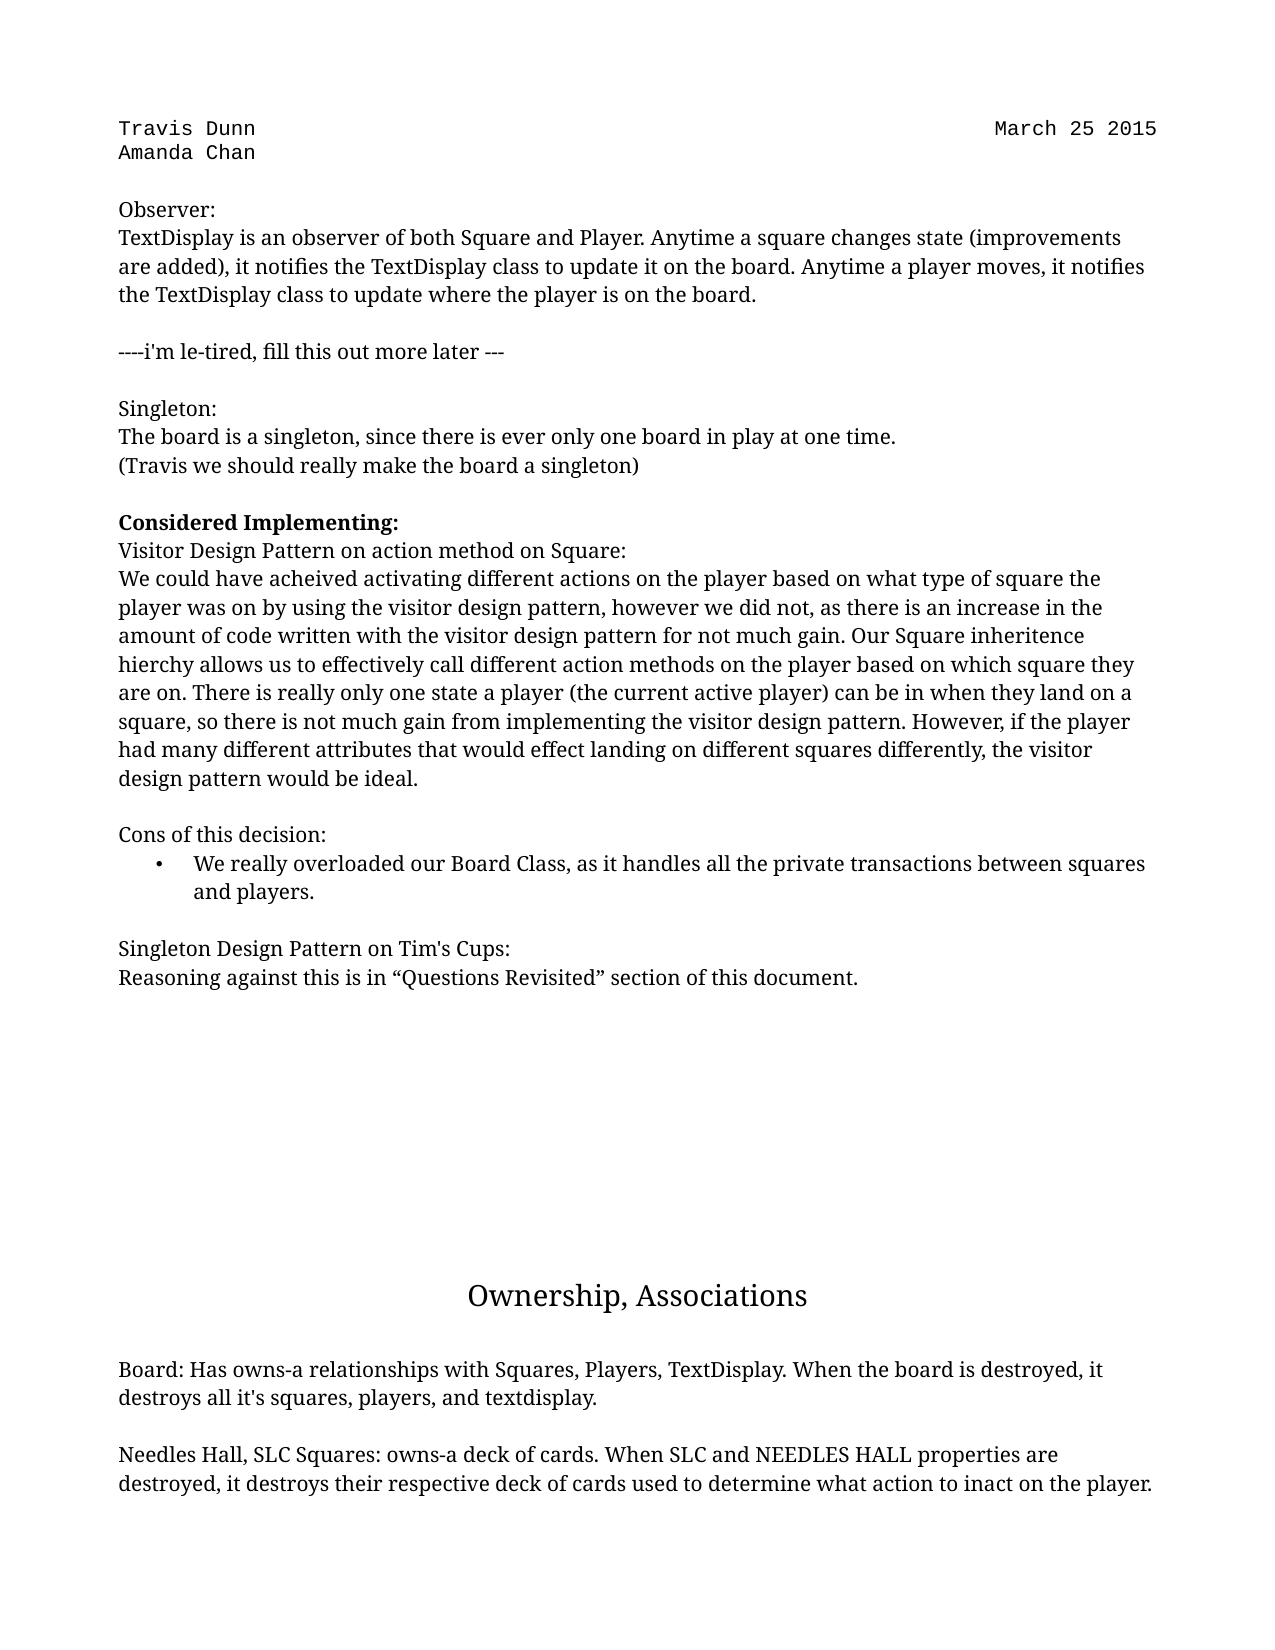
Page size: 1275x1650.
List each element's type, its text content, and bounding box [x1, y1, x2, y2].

text Observer: [118, 195, 1157, 223]
text Singleton Design Pattern on Tim's Cups: [118, 934, 1157, 963]
list We really overloaded our Board Class, as it handles all the private transactions between squares and players. [156, 849, 1157, 906]
text ----i'm le-tired, fill this out more later --- [118, 337, 1157, 366]
text TextDisplay is an observer of both Square and Player. Anytime a square changes state (improvements are added), it notifies the TextDisplay class to update it on the board. Anytime a player moves, it notifies the TextDisplay class to update where the player is on the board. [118, 223, 1157, 309]
text Visitor Design Pattern on action method on Square: [118, 536, 1157, 564]
text Considered Implementing: [118, 508, 1157, 536]
text Reasoning against this is in “Questions Revisited” section of this document. [118, 963, 1157, 991]
text The board is a singleton, since there is ever only one board in play at one time. [118, 422, 1157, 451]
text We could have acheived activating different actions on the player based on what type of square the player was on by using the visitor design pattern, however we did not, as there is an increase in the amount of code written with the visitor design pattern for not much gain. Our Square inheritence hierchy allows us to effectively call different action methods on the player based on which square they are on. There is really only one state a player (the current active player) can be in when they land on a square, so there is not much gain from implementing the visitor design pattern. However, if the player had many different attributes that would effect landing on different squares differently, the visitor design pattern would be ideal. [118, 564, 1157, 792]
text Ownership, Associations [118, 1276, 1157, 1315]
text Singleton: [118, 394, 1157, 422]
text Needles Hall, SLC Squares: owns-a deck of cards. When SLC and NEEDLES HALL properties are destroyed, it destroys their respective deck of cards used to determine what action to inact on the player. [118, 1440, 1157, 1497]
text (Travis we should really make the board a singleton) [118, 451, 1157, 479]
text Board: Has owns-a relationships with Squares, Players, TextDisplay. When the board is destroyed, it destroys all it's squares, players, and textdisplay. [118, 1355, 1157, 1412]
text Cons of this decision: [118, 821, 1157, 849]
